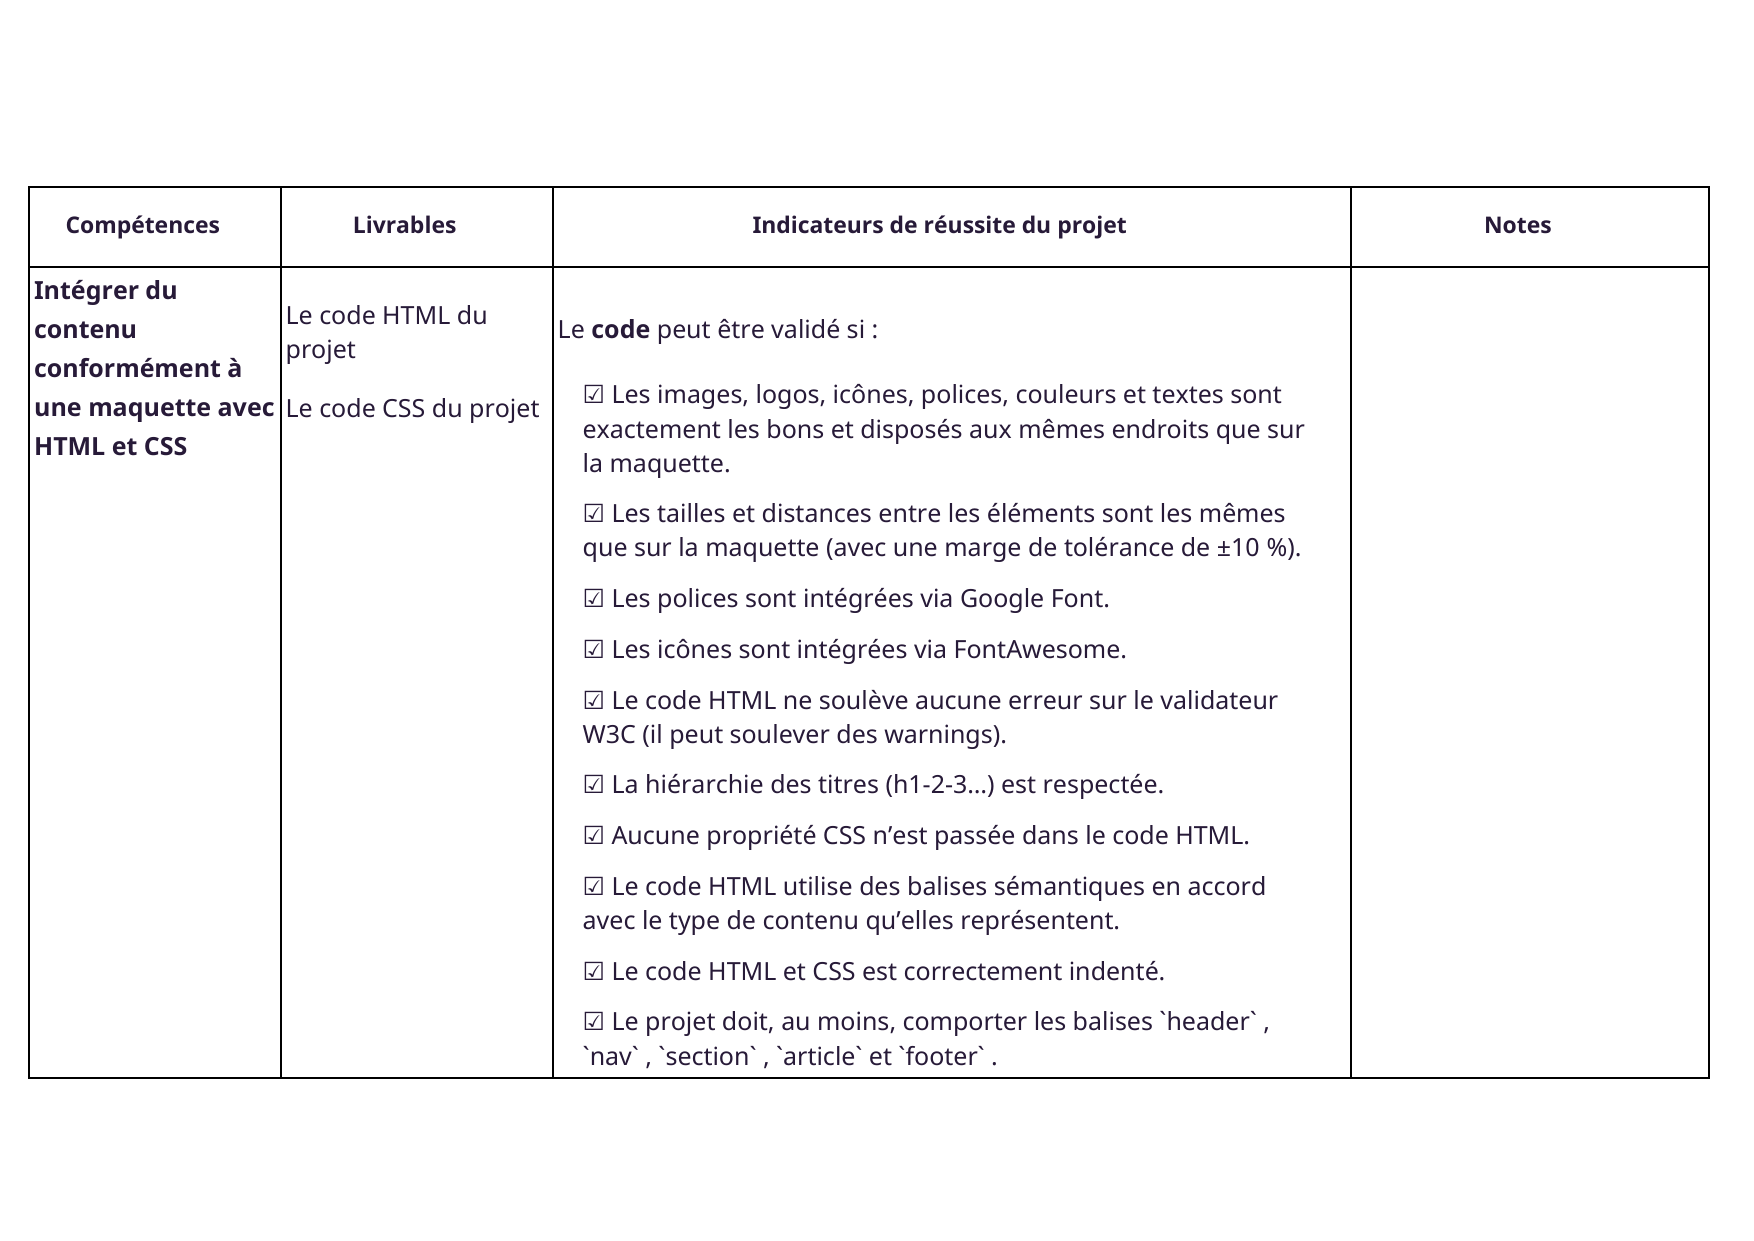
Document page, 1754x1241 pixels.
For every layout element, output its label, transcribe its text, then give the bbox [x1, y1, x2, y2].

table_cell Intégrer du contenu conformément à une maquette avec HTML et CSS [30, 268, 280, 1077]
table_header Indicateurs de réussite du projet [554, 188, 1350, 266]
table_cell Le code peut être validé si : ☑ Les images, logos, icônes, polices, couleurs et textes sont exactement les bons et disposés aux mêmes endroits que sur la maquette. ☑ Les tailles et distances entre les éléments sont les mêmes que sur la maquette (avec une marge de tolérance de ±10 %). ☑ Les polices sont intégrées via Google Font. ☑ Les icônes sont intégrées via FontAwesome. ☑ Le code HTML ne soulève aucune erreur sur le validateur W3C (il peut soulever des warnings). ☑ La hiérarchie des titres (h1-2-3…) est respectée. ☑ Aucune propriété CSS n’est passée dans le code HTML. ☑ Le code HTML utilise des balises sémantiques en accord avec le type de contenu qu’elles représentent. ☑ Le code HTML et CSS est correctement indenté. ☑ Le projet doit, au moins, comporter les balises `header` , `nav` , `section` , `article` et `footer` . [554, 268, 1350, 1077]
table_header Compétences [30, 188, 280, 266]
table_cell [1352, 268, 1708, 1077]
table_cell Le code HTML du projet Le code CSS du projet [282, 268, 552, 1077]
table_header Notes [1352, 188, 1708, 266]
table_header Livrables [282, 188, 552, 266]
